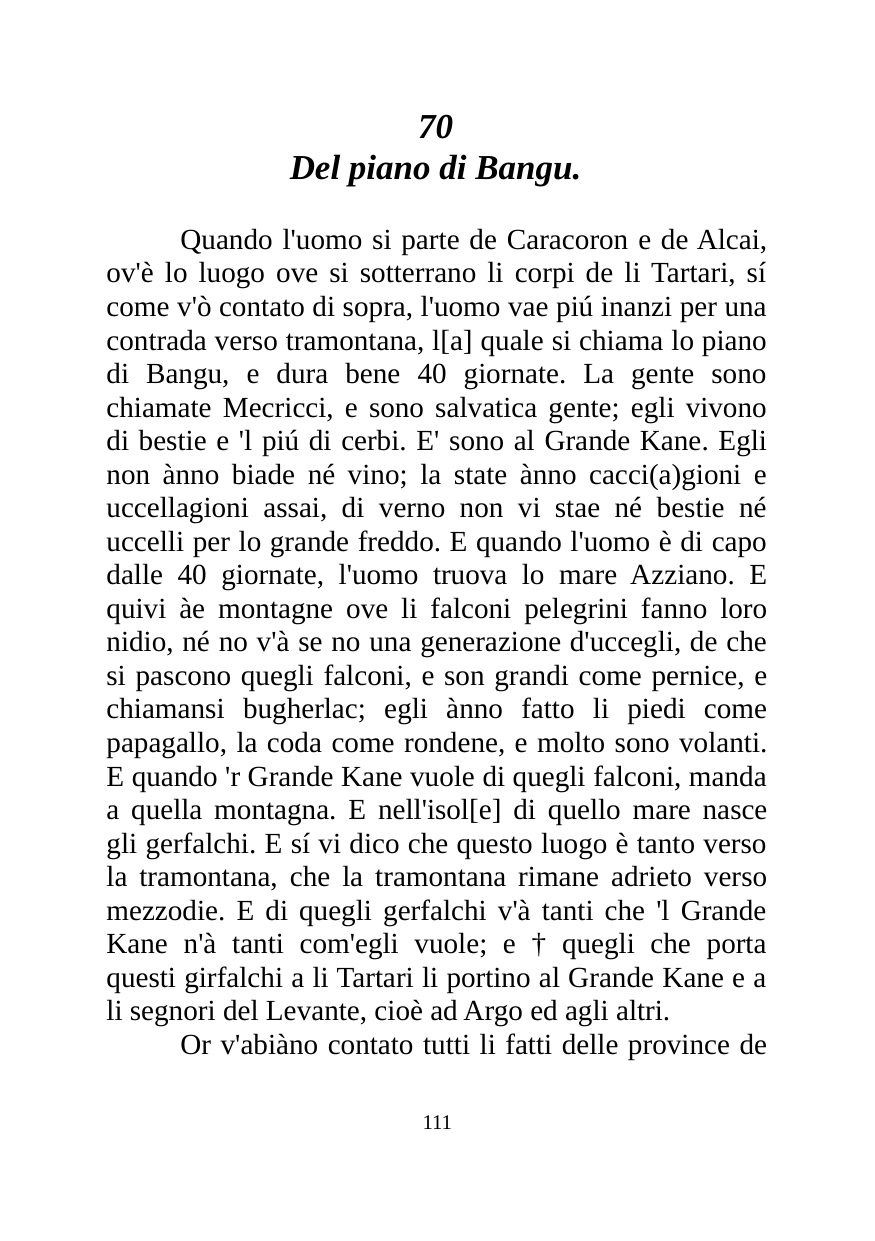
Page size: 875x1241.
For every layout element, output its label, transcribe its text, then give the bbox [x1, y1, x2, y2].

text Quando l'uomo si parte de Caracoron e de Alcai, ov'è lo luogo ove si sotterrano li corpi de li Tartari, sí come v'ò contato di sopra, l'uomo vae piú inanzi per una contrada verso tramontana, l[a] quale si chiama lo piano di Bangu, e dura bene 40 giornate. La gente sono chiamate Mecricci, e sono salvatica gente; egli vivono di bestie e 'l piú di cerbi. E' sono al Grande Kane. Egli non ànno biade né vino; la state ànno cacci(a)gioni e uccellagioni assai, di verno non vi stae né bestie né uccelli per lo grande freddo. E quando l'uomo è di capo dalle 40 giornate, l'uomo truova lo mare Azziano. E quivi àe montagne ove li falconi pelegrini fanno loro nidio, né no v'à se no una generazione d'uccegli, de che si pascono quegli falconi, e son grandi come pernice, e chiamansi bugherlac; egli ànno fatto li piedi come papagallo, la coda come rondene, e molto sono volanti. E quando 'r Grande Kane vuole di quegli falconi, manda a quella montagna. E nell'isol[e] di quello mare nasce gli gerfalchi. E sí vi dico che questo luogo è tanto verso la tramontana, che la tramontana rimane adrieto verso mezzodie. E di quegli gerfalchi v'à tanti che 'l Grande Kane n'à tanti com'egli vuole; e † quegli che porta questi girfalchi a li Tartari li portino al Grande Kane e a li segnori del Levante, cioè ad Argo ed agli altri. [106, 222, 768, 1027]
text Or v'abiàno contato tutti li fatti delle province de [106, 1027, 768, 1061]
subtitle 70 Del piano di Bangu. [106, 106, 768, 187]
